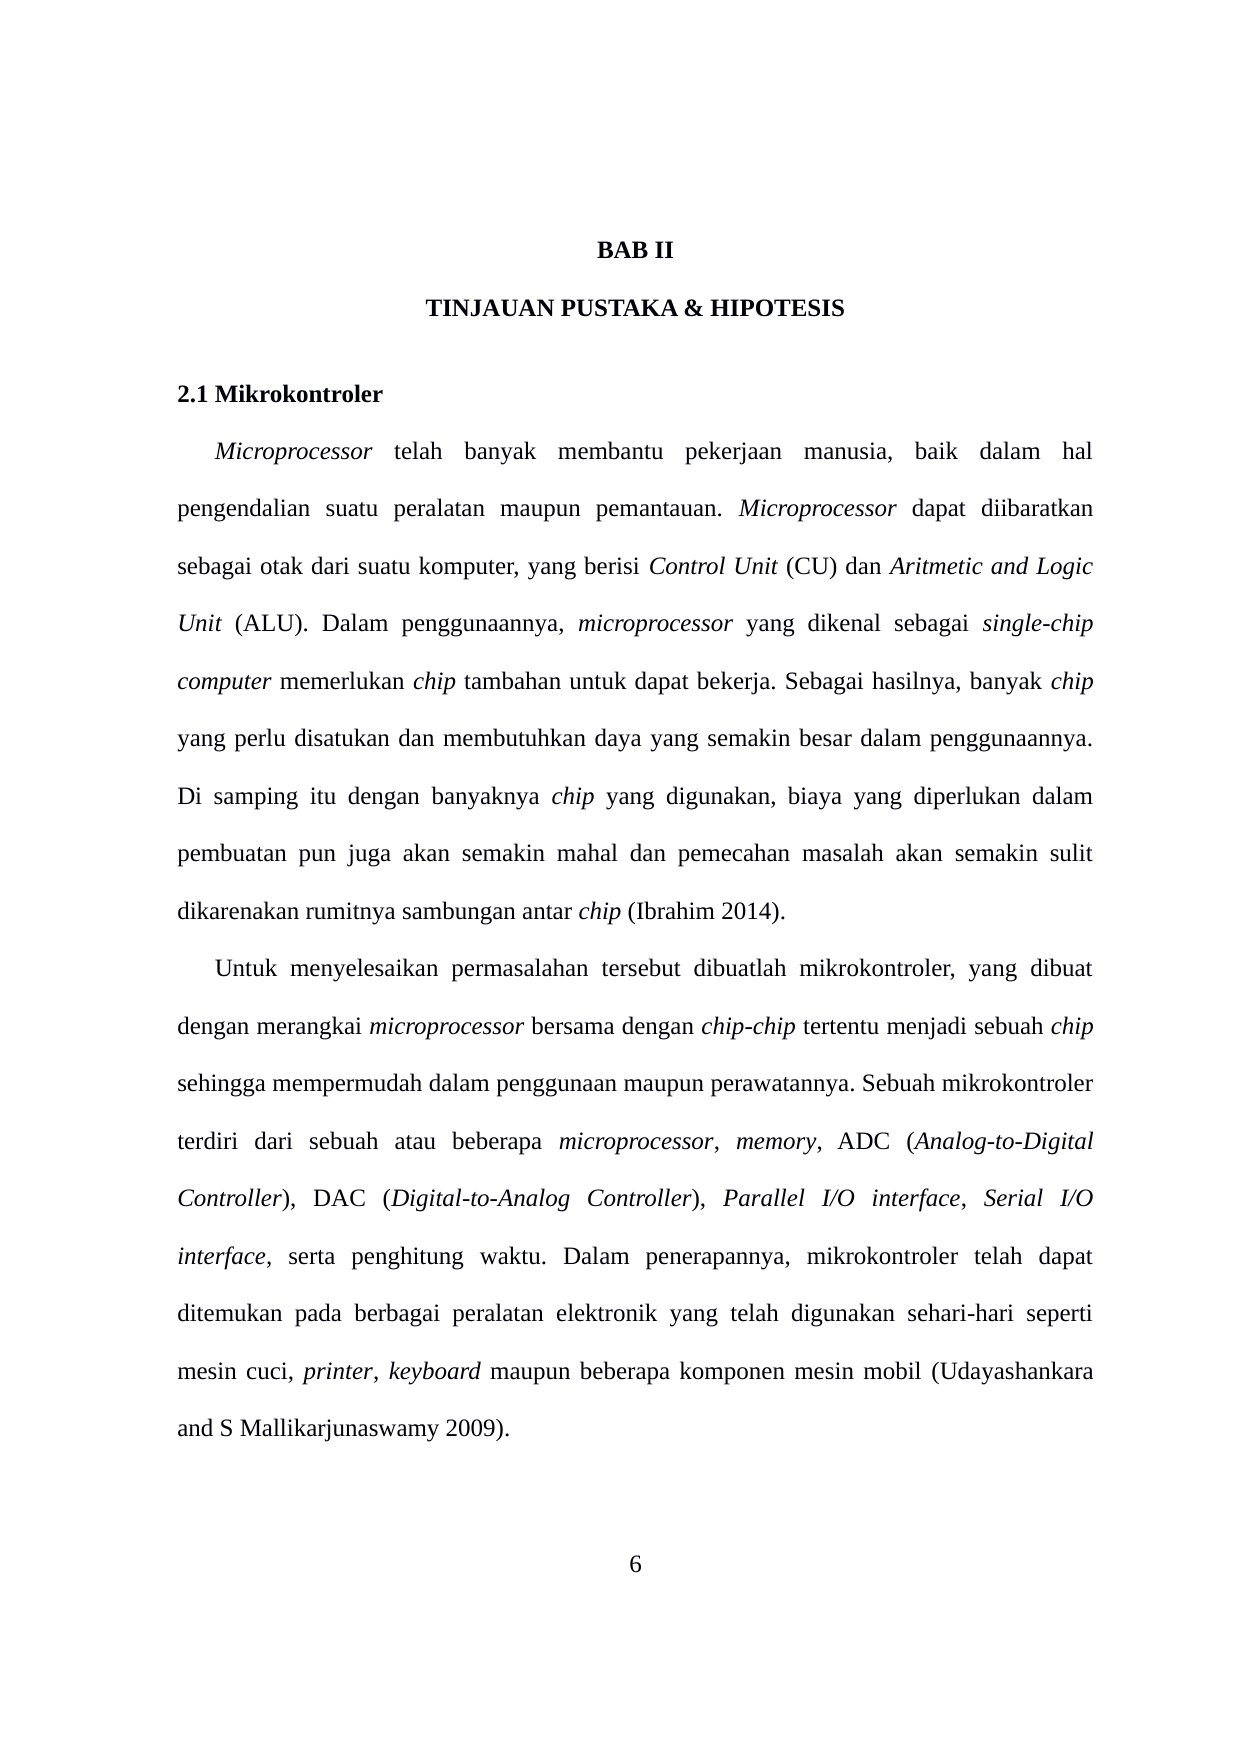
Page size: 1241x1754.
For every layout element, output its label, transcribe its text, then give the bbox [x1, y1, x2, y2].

subtitle BAB II TINJAUAN PUSTAKA & HIPOTESIS [177, 235, 1093, 321]
text Untuk menyelesaikan permasalahan tersebut dibuatlah mikrokontroler, yang dibuat dengan merangkai microprocessor bersama dengan chip-chip tertentu menjadi sebuah chip sehingga mempermudah dalam penggunaan maupun perawatannya. Sebuah mikrokontroler terdiri dari sebuah atau beberapa microprocessor, memory, ADC (Analog-to-Digital Controller), DAC (Digital-to-Analog Controller), Parallel I/O interface, Serial I/O interface, serta penghitung waktu. Dalam penerapannya, mikrokontroler telah dapat ditemukan pada berbagai peralatan elektronik yang telah digunakan sehari-hari seperti mesin cuci, printer, keyboard maupun beberapa komponen mesin mobil (Udayashankara and S Mallikarjunaswamy 2009)⁠. [177, 953, 1093, 1442]
subtitle 2.1 Mikrokontroler [177, 379, 1093, 407]
text Microprocessor telah banyak membantu pekerjaan manusia, baik dalam hal pengendalian suatu peralatan maupun pemantauan. Microprocessor dapat diibaratkan sebagai otak dari suatu komputer, yang berisi Control Unit (CU) dan Aritmetic and Logic Unit (ALU). Dalam penggunaannya, microprocessor yang dikenal sebagai single-chip computer memerlukan chip tambahan untuk dapat bekerja. Sebagai hasilnya, banyak chip yang perlu disatukan dan membutuhkan daya yang semakin besar dalam penggunaannya. Di samping itu dengan banyaknya chip yang digunakan, biaya yang diperlukan dalam pembuatan pun juga akan semakin mahal dan pemecahan masalah akan semakin sulit dikarenakan rumitnya sambungan antar chip (Ibrahim 2014)⁠. [177, 436, 1093, 925]
